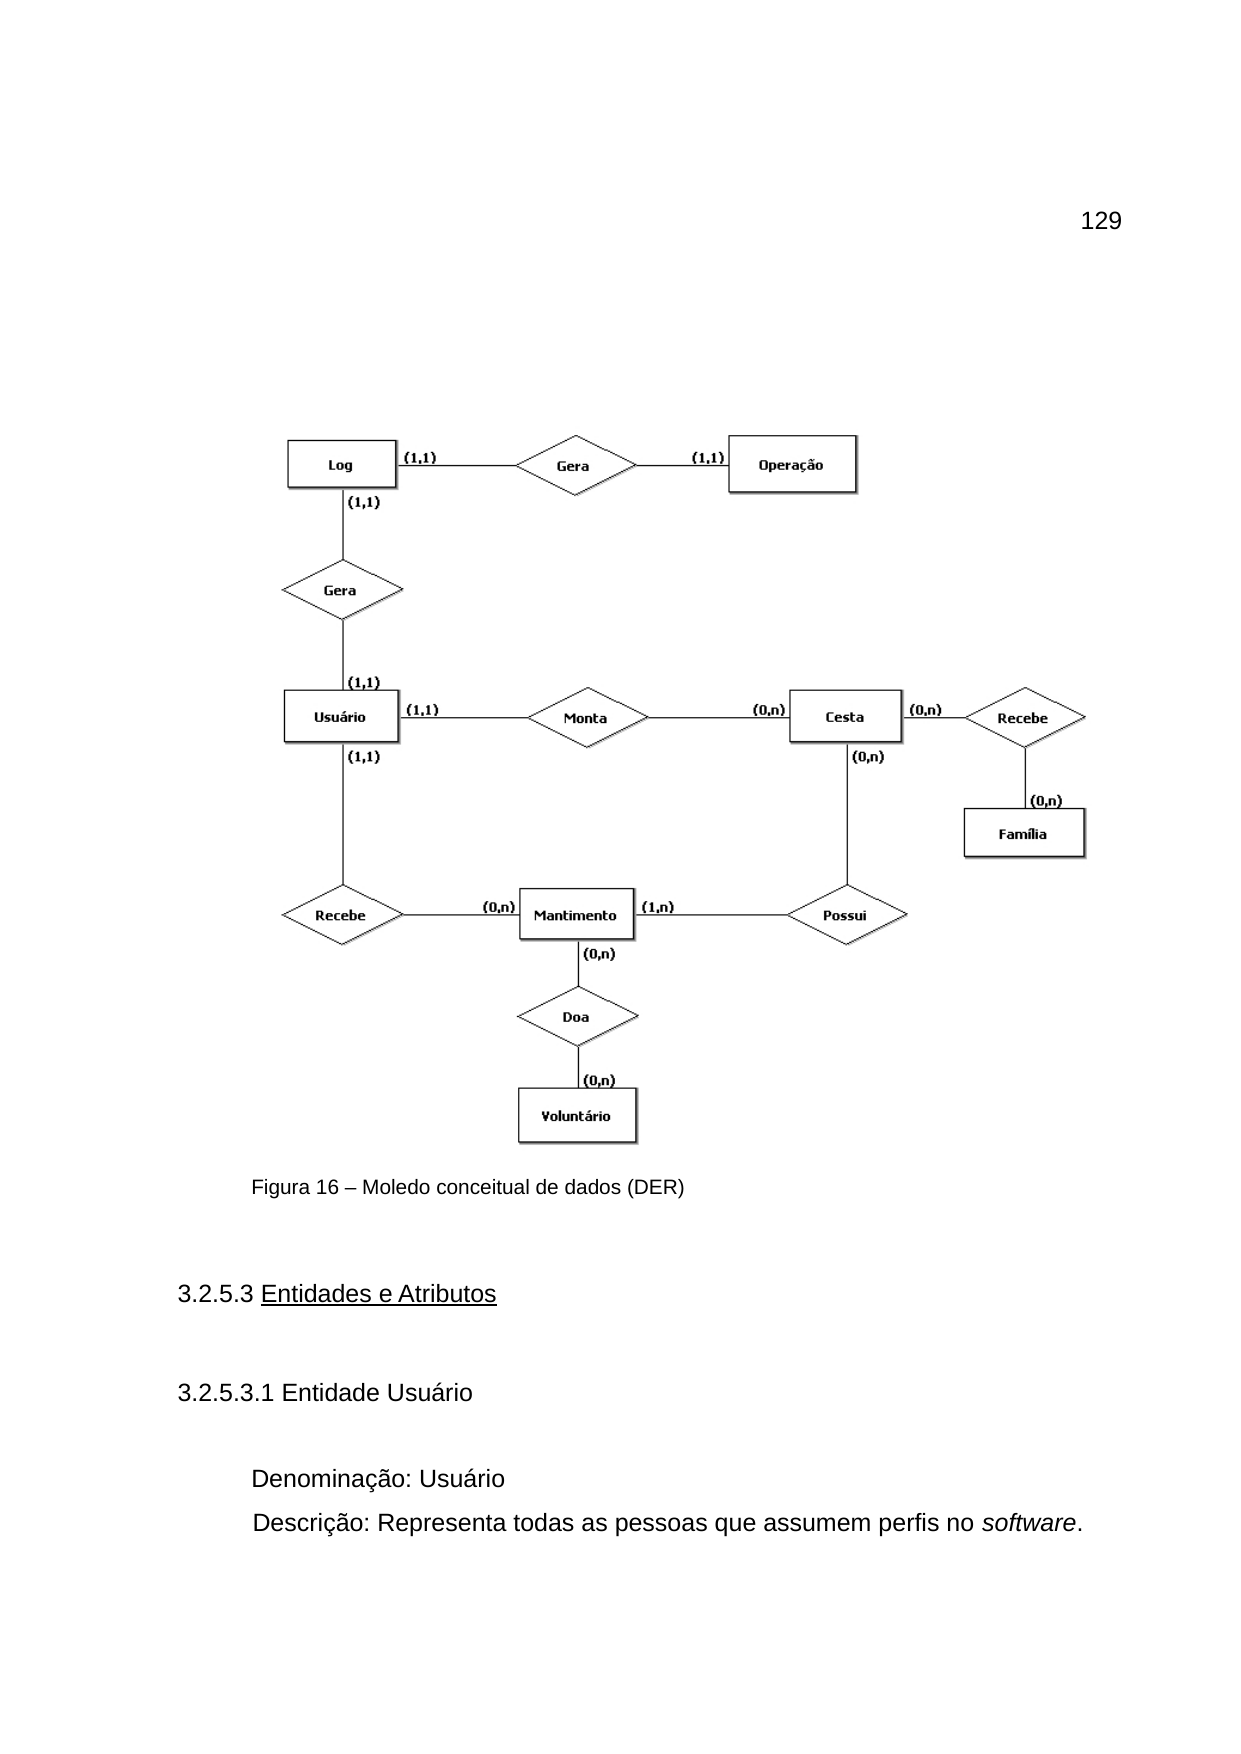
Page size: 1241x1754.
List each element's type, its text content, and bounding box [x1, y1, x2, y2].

subtitle 3.2.5.3 Entidades e Atributos [177, 1279, 1122, 1308]
text Denominação: Usuário [177, 1464, 1122, 1493]
picture [88, 293, 1093, 1151]
text Figura 16 – Moledo conceitual de dados (DER) [177, 1151, 1122, 1199]
text 3.2.5.3.1 Entidade Usuário [177, 1378, 1122, 1407]
text Descrição: Representa todas as pessoas que assumem perfis no software. [177, 1507, 1122, 1536]
